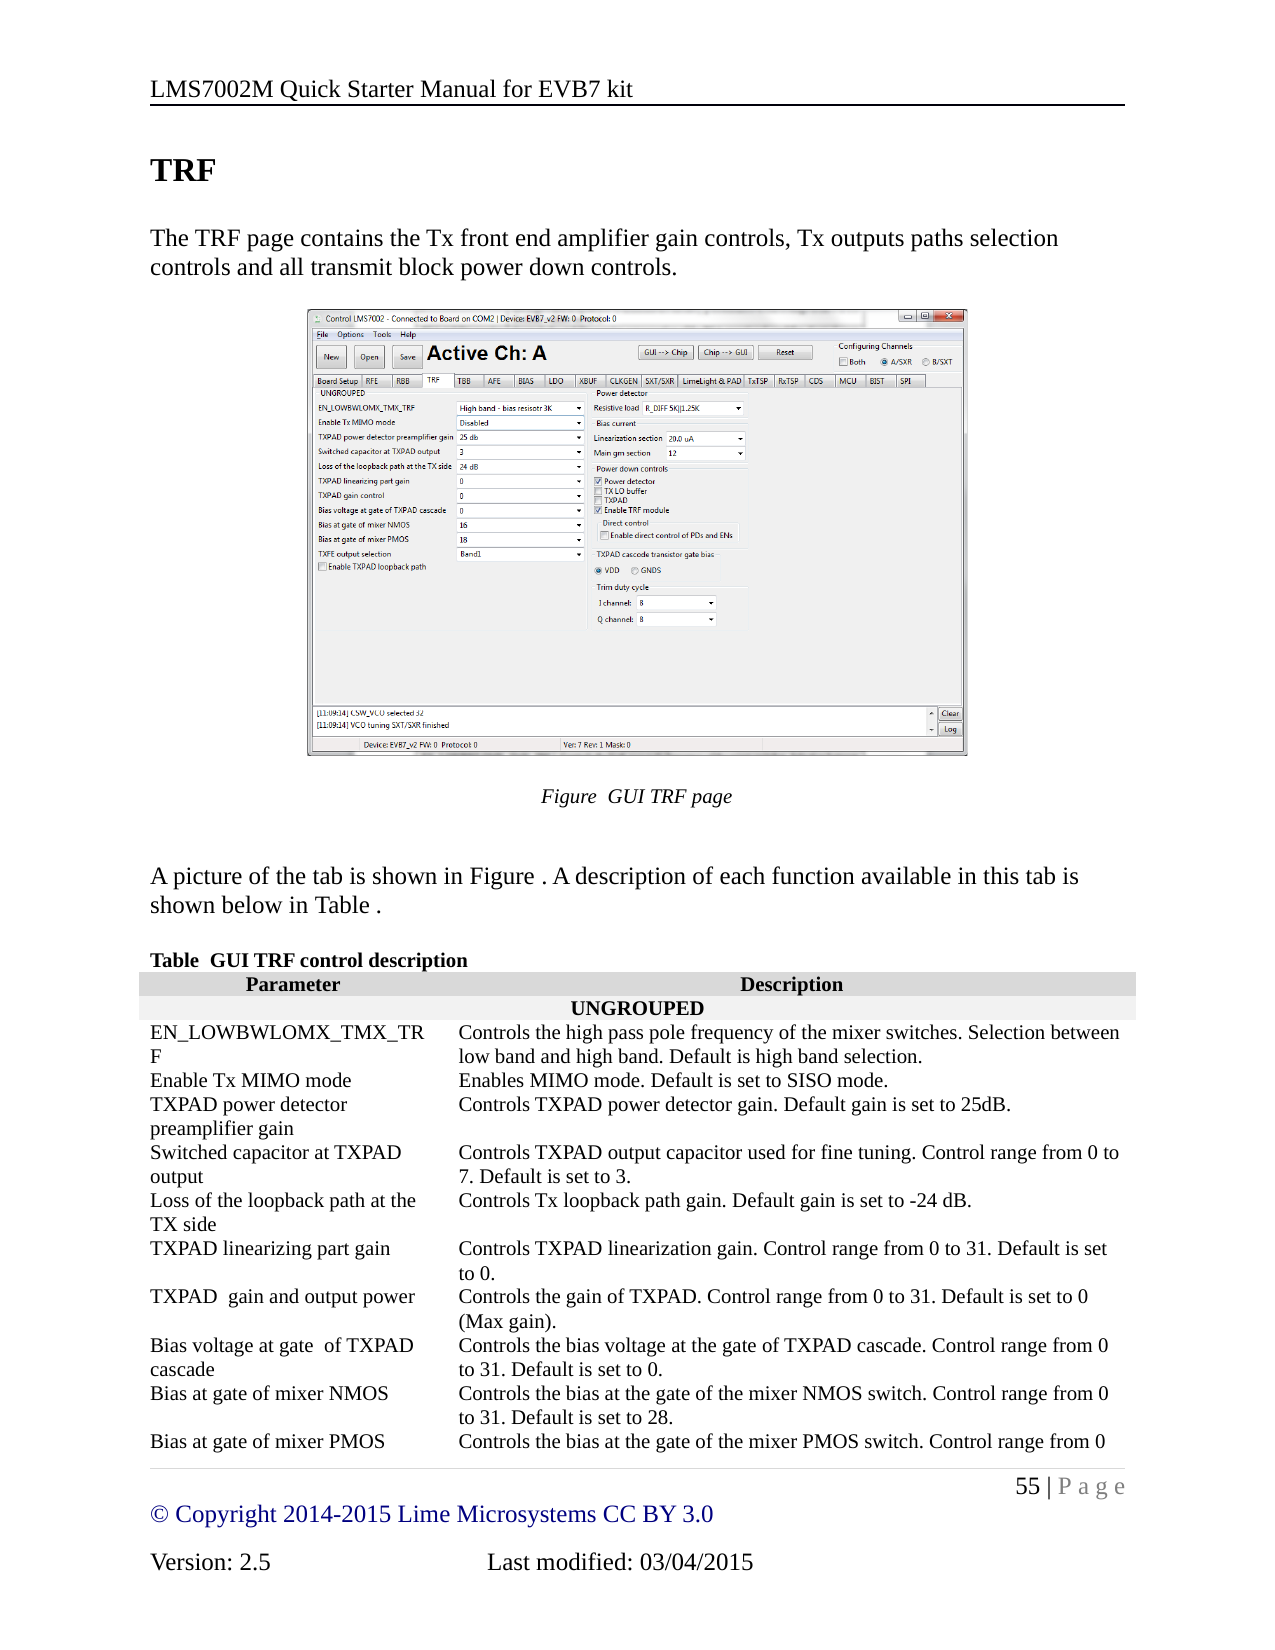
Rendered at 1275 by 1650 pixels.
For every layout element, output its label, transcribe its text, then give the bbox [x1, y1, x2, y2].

table_cell Bias voltage at gate of TXPAD cascade [139, 1333, 447, 1381]
table_cell Controls the gain of TXPAD. Control range from 0 to 31. Default is set to 0 (Max gain). [447, 1285, 1136, 1333]
table_cell Switched capacitor at TXPAD output [139, 1140, 447, 1188]
table_cell Enable Tx MIMO mode [139, 1068, 447, 1092]
table_cell Enables MIMO mode. Default is set to SISO mode. [447, 1068, 1136, 1092]
table_cell Controls the bias voltage at the gate of TXPAD cascade. Control range from 0 to 31. Default is set to 0. [447, 1333, 1136, 1381]
table_header Description [447, 972, 1136, 996]
table_header Parameter [139, 972, 447, 996]
table_cell Controls TXPAD power detector gain. Default gain is set to 25dB. [447, 1092, 1136, 1140]
table_cell Controls the high pass pole frequency of the mixer switches. Selection between low band and high band. Default is high band selection. [447, 1020, 1136, 1068]
picture [307, 309, 968, 756]
table_cell Controls the bias at the gate of the mixer NMOS switch. Control range from 0 to 31. Default is set to 28. [447, 1381, 1136, 1429]
text Figure GUI TRF page [150, 784, 1125, 808]
table_cell TXPAD gain and output power [139, 1285, 447, 1333]
table_cell Controls TXPAD linearization gain. Control range from 0 to 31. Default is set to 0. [447, 1236, 1136, 1284]
table_cell Controls Tx loopback path gain. Default gain is set to -24 dB. [447, 1188, 1136, 1236]
text The TRF page contains the Tx front end amplifier gain controls, Tx outputs paths selection controls and all transmit block power down controls. [150, 223, 1125, 281]
table_cell Controls TXPAD output capacitor used for fine tuning. Control range from 0 to 7. Default is set to 3. [447, 1140, 1136, 1188]
table_cell EN_LOWBWLOMX_TMX_TRF [139, 1020, 447, 1068]
table_cell Controls the bias at the gate of the mixer PMOS switch. Control range from 0 [447, 1429, 1136, 1453]
text A picture of the tab is shown in Figure . A description of each function available in this tab is shown below in Table . [150, 861, 1125, 919]
table_cell TXPAD power detector preamplifier gain [139, 1092, 447, 1140]
table_cell Loss of the loopback path at the TX side [139, 1188, 447, 1236]
table_cell Bias at gate of mixer NMOS [139, 1381, 447, 1429]
table_cell Bias at gate of mixer PMOS [139, 1429, 447, 1453]
table_cell TXPAD linearizing part gain [139, 1236, 447, 1284]
table_cell UNGROUPED [139, 996, 1136, 1020]
text Table GUI TRF control description [150, 948, 1125, 972]
subtitle TRF [150, 150, 1125, 188]
